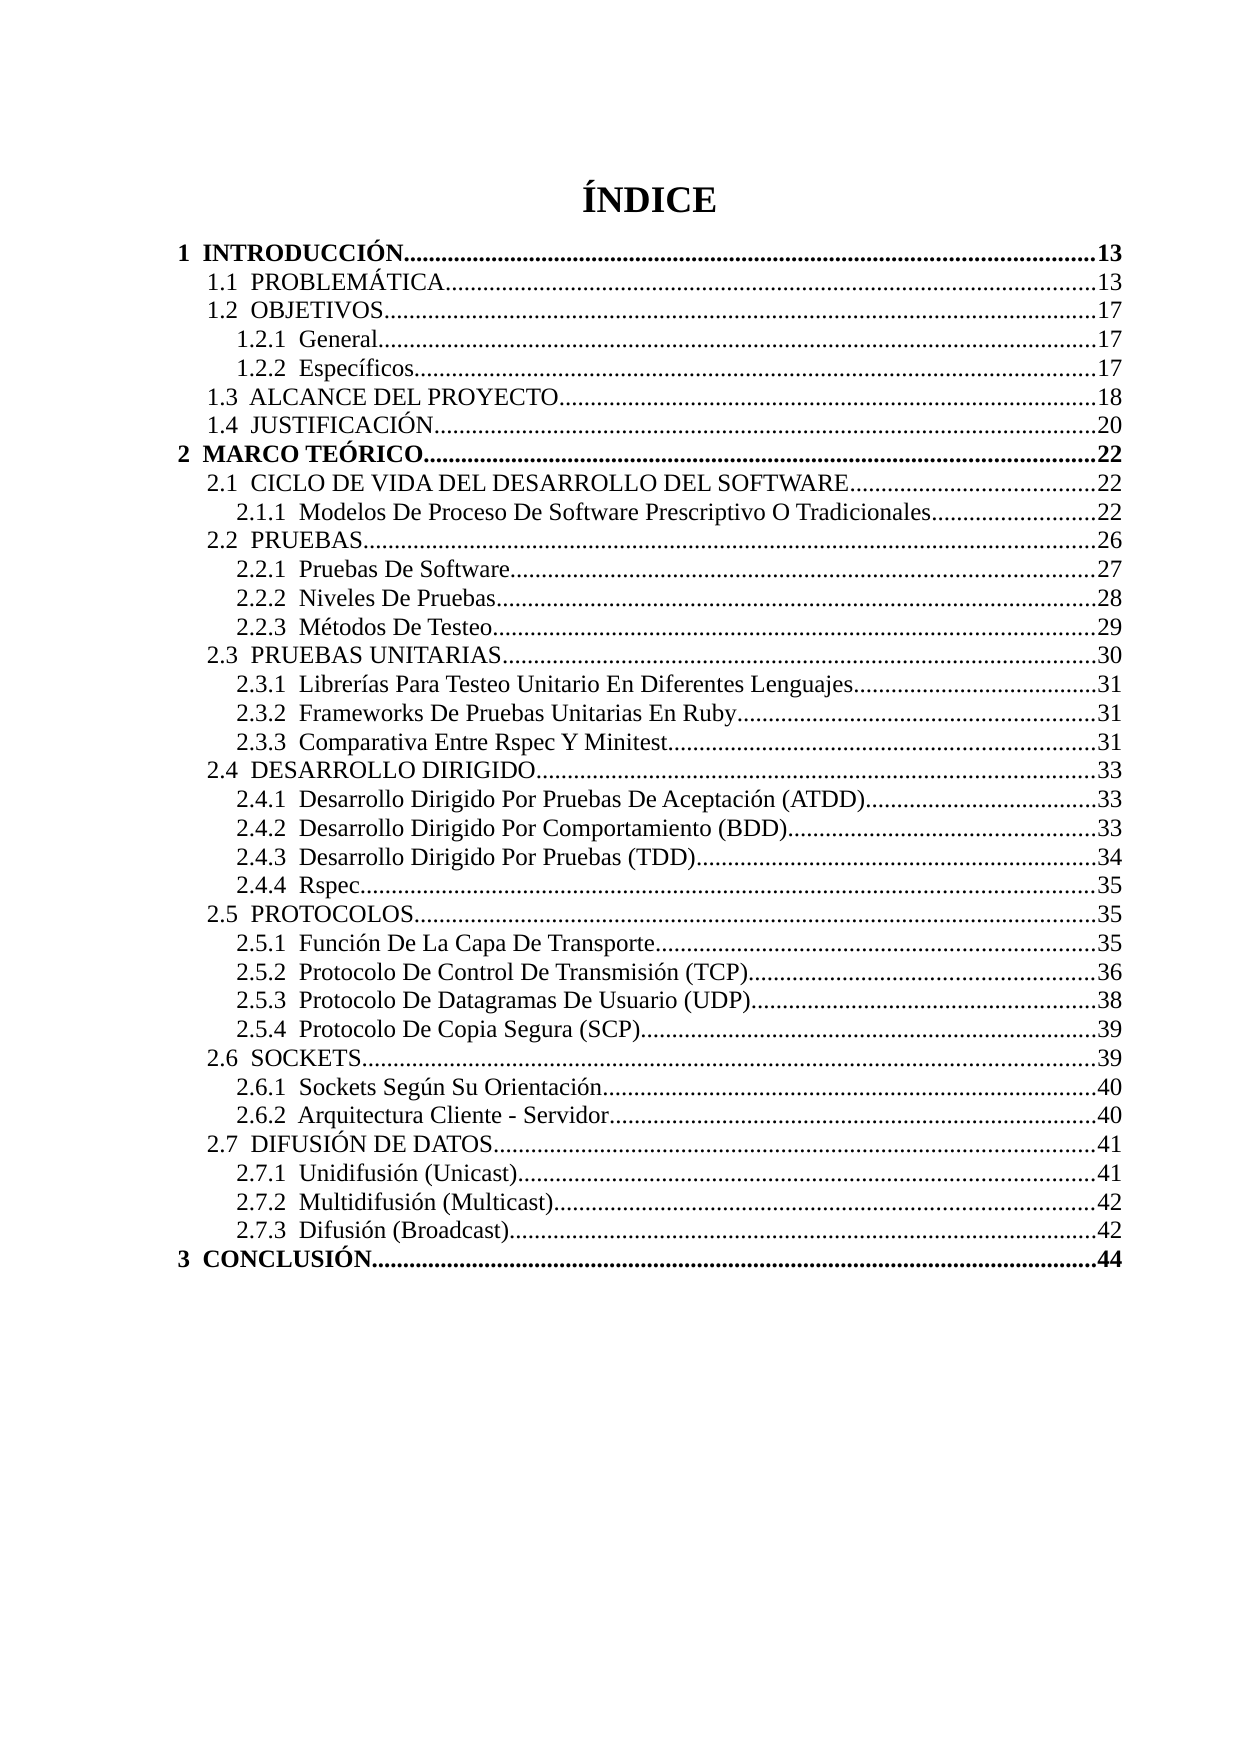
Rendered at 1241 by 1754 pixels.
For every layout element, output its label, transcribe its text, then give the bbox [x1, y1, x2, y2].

text 1.3 Alcance del Proyecto 18 [207, 382, 1122, 411]
text 2.3.1 Librerías para Testeo Unitario en Diferentes Lenguajes 31 [236, 669, 1122, 698]
text 2.2.2 Niveles de Pruebas 28 [236, 583, 1122, 612]
text Índice [177, 177, 1122, 220]
text 2.2.3 Métodos de Testeo 29 [236, 612, 1122, 641]
text 2.3 Pruebas Unitarias 30 [207, 641, 1122, 669]
text 1.4 Justificación 20 [207, 411, 1122, 439]
text 2.6.2 Arquitectura cliente - servidor 40 [236, 1101, 1122, 1129]
text 1.2 OBJETIVOS 17 [207, 296, 1122, 324]
text 2.5 Protocolos 35 [207, 899, 1122, 928]
text 2.2.1 Pruebas de Software 27 [236, 554, 1122, 583]
text 2.7.2 Multidifusión (Multicast) 42 [236, 1187, 1122, 1216]
text 2.4.2 Desarrollo dirigido por comportamiento (BDD) 33 [236, 813, 1122, 842]
text 2.6 SOCkets 39 [207, 1043, 1122, 1072]
text 1.1 PROBLEMÁTICA 13 [207, 267, 1122, 296]
text 1.2.1 General 17 [236, 324, 1122, 353]
text 2 MARCO TEÓRICO 22 [177, 439, 1122, 468]
text 1.2.2 Específicos 17 [236, 353, 1122, 382]
text 2.3.3 Comparativa entre Rspec y Minitest 31 [236, 727, 1122, 756]
text 1 INTRODUCCIÓN 13 [177, 238, 1122, 267]
text 2.7.1 Unidifusión (Unicast) 41 [236, 1158, 1122, 1187]
text 2.1.1 Modelos de proceso de software prescriptivo o tradicionales 22 [236, 497, 1122, 526]
text 2.7 DIFUSIÓN DE DATOS 41 [207, 1129, 1122, 1158]
text 2.5.1 Función de la capa de transporte 35 [236, 928, 1122, 957]
text 2.3.2 Frameworks de pruebas unitarias en ruby 31 [236, 698, 1122, 727]
text 2.4.1 Desarrollo dirigido por pruebas de aceptación (ATDD) 33 [236, 784, 1122, 813]
text 2.5.4 Protocolo de copia segura (SCP) 39 [236, 1014, 1122, 1043]
text 2.4 Desarrollo dirigido 33 [207, 756, 1122, 784]
text 2.4.4 Rspec 35 [236, 871, 1122, 899]
text 2.5.2 protocolo de control de transmisión (TCP) 36 [236, 957, 1122, 986]
text 2.1 CICLO DE VIDA DEL DESARROLLO DEL SOFTWARE 22 [207, 468, 1122, 497]
text 2.7.3 Difusión (Broadcast) 42 [236, 1216, 1122, 1244]
text 2.5.3 Protocolo de datagramas de usuario (UDP) 38 [236, 986, 1122, 1014]
text 2.2 Pruebas 26 [207, 526, 1122, 554]
text 2.6.1 Sockets según su orientación 40 [236, 1072, 1122, 1101]
text 2.4.3 Desarrollo dirigido por pruebas (TDD) 34 [236, 842, 1122, 871]
text 3 Conclusión 44 [177, 1244, 1122, 1273]
